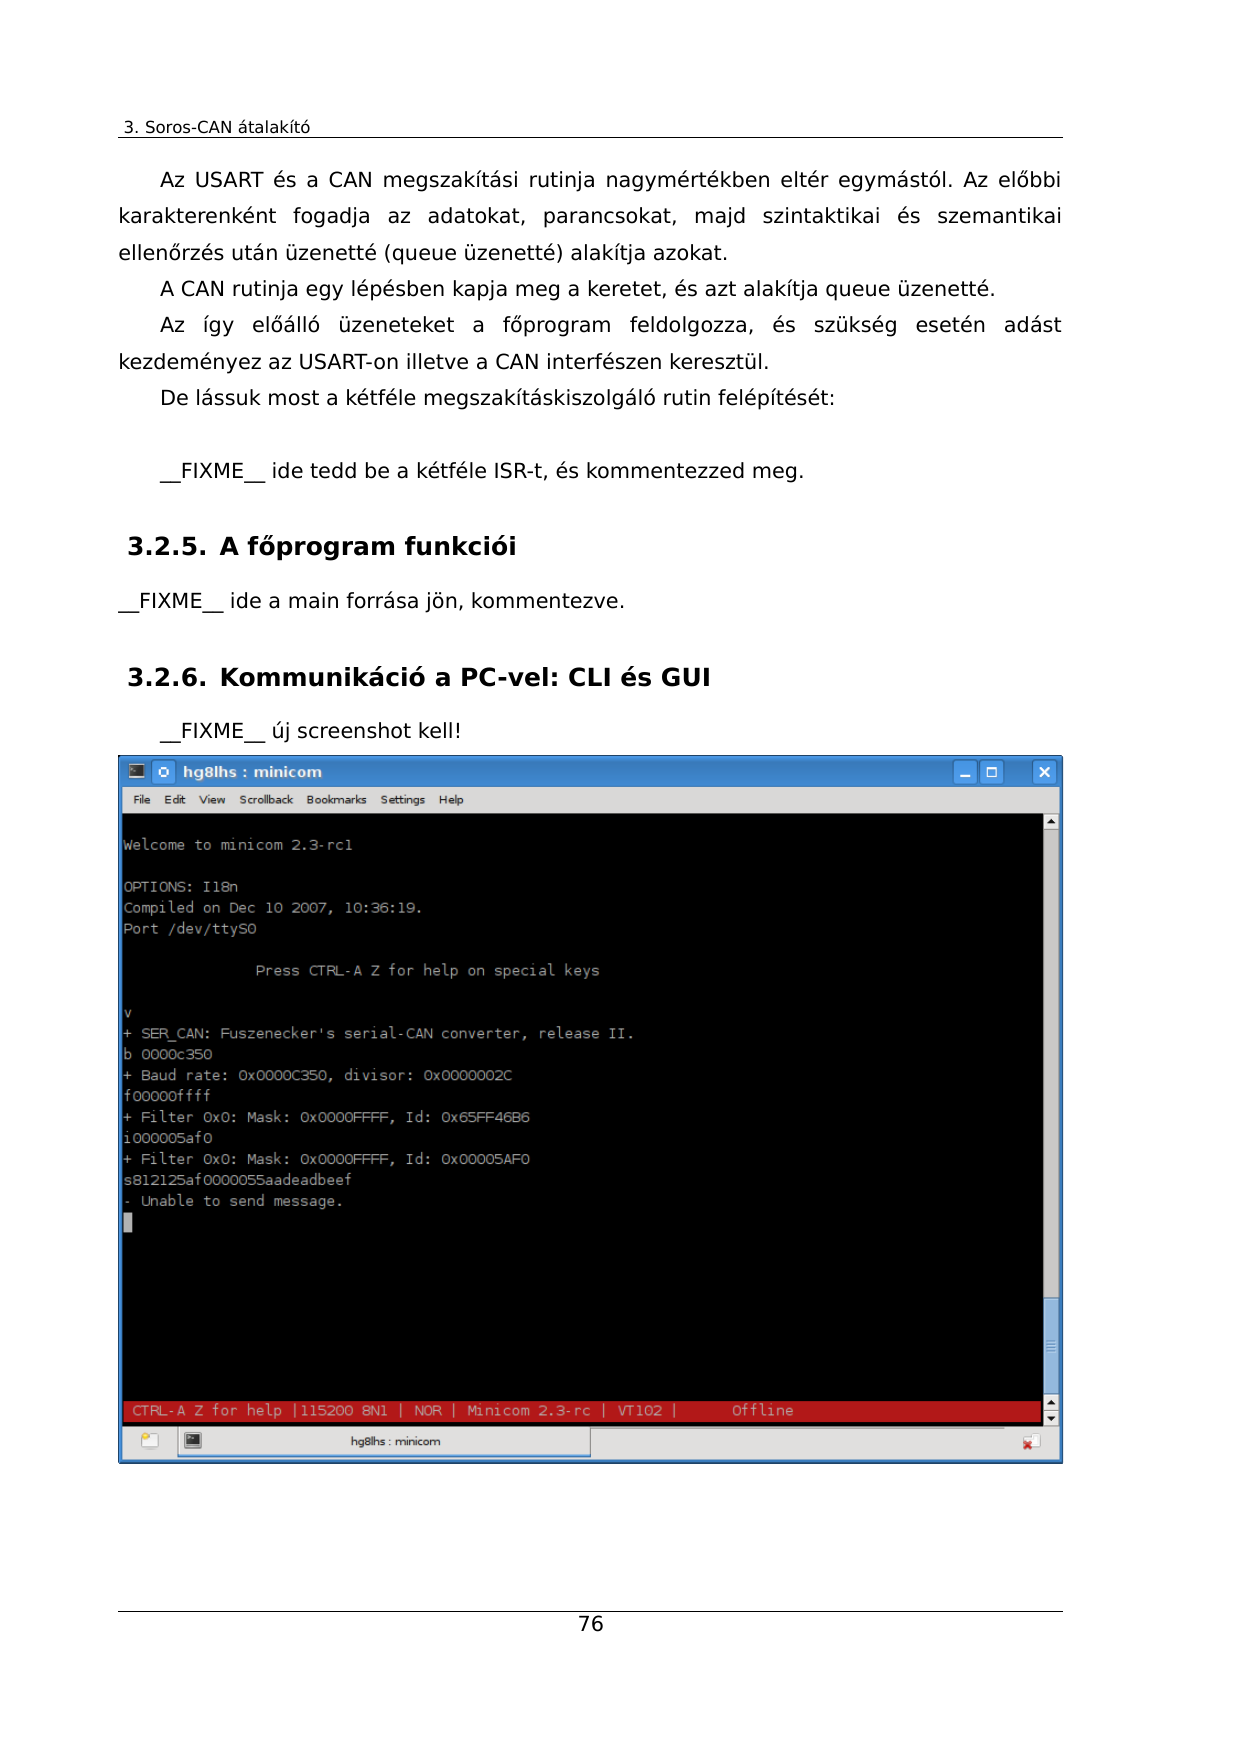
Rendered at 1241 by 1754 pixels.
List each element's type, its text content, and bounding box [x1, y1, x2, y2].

text Az így előálló üzeneteket a főprogram feldolgozza, és szükség esetén adást kezdeményez az USART-on illetve a CAN interfészen keresztül. [118, 313, 1063, 374]
subtitle A főprogram funkciói [118, 533, 1063, 562]
text __FIXME__ új screenshot kell! [118, 719, 1063, 743]
picture [118, 755, 1064, 1464]
text De lássuk most a kétféle megszakításkiszolgáló rutin felépítését: [118, 386, 1063, 410]
text __FIXME__ ide tedd be a kétféle ISR-t, és kommentezzed meg. [118, 459, 1063, 483]
text A CAN rutinja egy lépésben kapja meg a keretet, és azt alakítja queue üzenetté. [118, 277, 1063, 301]
subtitle Kommunikáció a PC-vel: CLI és GUI [118, 663, 1063, 692]
text __FIXME__ ide a main forrása jön, kommentezve. [118, 589, 1063, 613]
text Az USART és a CAN megszakítási rutinja nagymértékben eltér egymástól. Az előbbi karakterenként fogadja az adatokat, parancsokat, majd szintaktikai és szemantikai ellenőrzés után üzenetté (queue üzenetté) alakítja azokat. [118, 168, 1063, 265]
